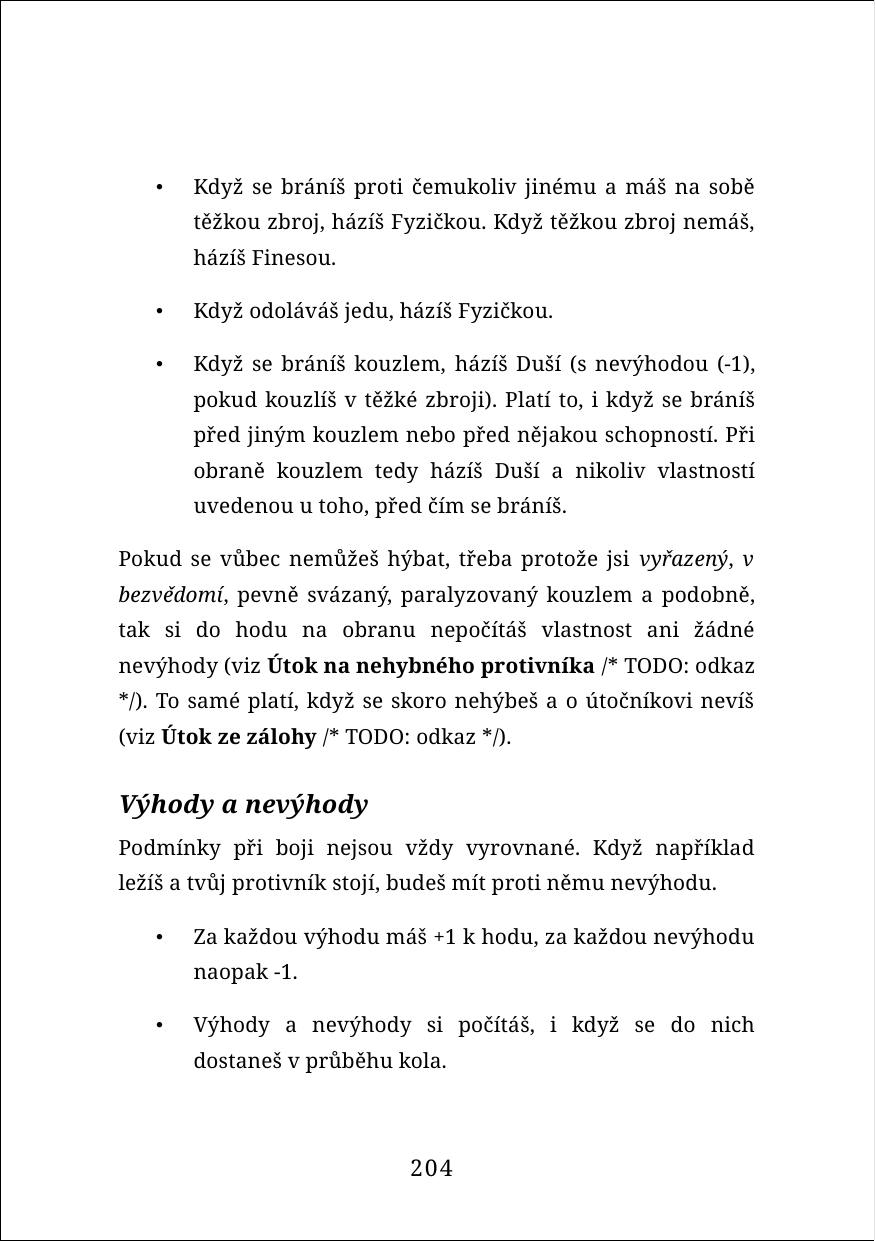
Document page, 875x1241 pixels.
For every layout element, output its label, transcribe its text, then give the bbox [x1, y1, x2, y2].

list Výhody a nevýhody si počítáš, i když se do nich dostaneš v průběhu kola. [156, 1011, 756, 1074]
list Když se bráníš proti čemukoliv jinému a máš na sobě těžkou zbroj, házíš Fyzičkou. Když těžkou zbroj nemáš, házíš Finesou. [156, 172, 756, 271]
list Když odoláváš jedu, házíš Fyzičkou. [156, 296, 756, 324]
list Za každou výhodu máš +1 k hodu, za každou nevýhodu naopak -1. [156, 922, 756, 986]
text Podmínky při boji nejsou vždy vyrovnané. Když například ležíš a tvůj protivník stojí, budeš mít proti němu nevýhodu. [118, 833, 756, 897]
subtitle Výhody a nevýhody [118, 787, 756, 821]
list Když se bráníš kouzlem, házíš Duší (s nevýhodou (-1), pokud kouzlíš v těžké zbroji). Platí to, i když se bráníš před jiným kouzlem nebo před nějakou schopností. Při obraně kouzlem tedy házíš Duší a nikoliv vlastností uvedenou u toho, před čím se bráníš. [156, 349, 756, 520]
text Pokud se vůbec nemůžeš hýbat, třeba protože jsi vyřazený, v bezvědomí, pevně svázaný, paralyzovaný kouzlem a podobně, tak si do hodu na obranu nepočítáš vlastnost ani žádné nevýhody (viz Útok na nehybného protivníka /* TODO: odkaz */). To samé platí, když se skoro nehýbeš a o útočníkovi nevíš (viz Útok ze zálohy /* TODO: odkaz */). [118, 544, 756, 751]
